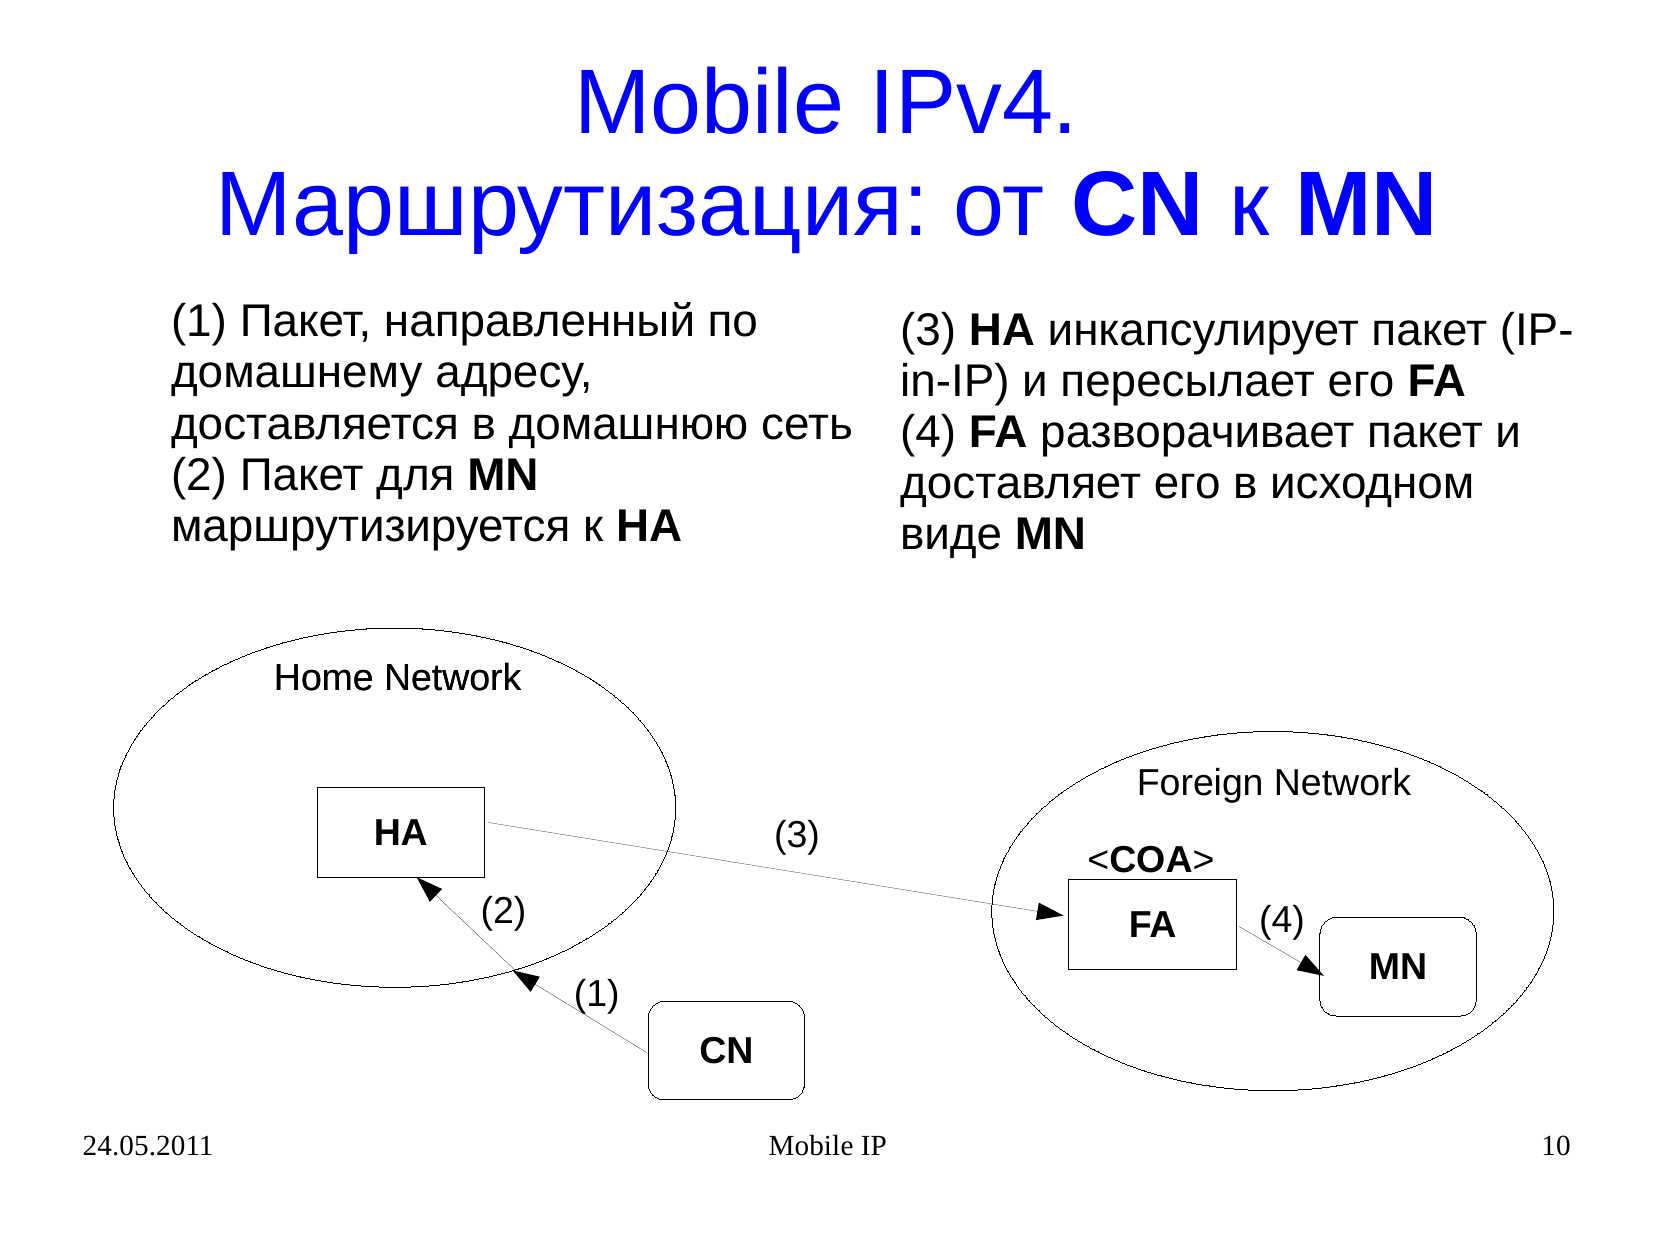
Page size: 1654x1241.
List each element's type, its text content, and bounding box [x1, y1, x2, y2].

text_box (1) [559, 964, 635, 1022]
text_box Foreign Network [1122, 754, 1451, 811]
text_box (2) [465, 882, 542, 940]
text_box FA [1068, 879, 1237, 970]
text_box [1072, 831, 1230, 889]
text_box MN [1319, 917, 1477, 1017]
text_box Home Network [259, 648, 553, 706]
text_box (3) HA инкапсулирует пакет (IP-in-IP) и пересылает его FA (4) FA разворачивает пакет и доставляет его в исходном виде MN [885, 296, 1593, 628]
text_box HA [317, 787, 485, 878]
text_box (3) [759, 805, 835, 863]
text_box CN [648, 1001, 805, 1100]
text_box (1) Пакет, направленный по домашнему адресу, доставляется в домашнюю сеть (2) Пакет для MN маршрутизируется к HA [156, 287, 883, 611]
text_box (4) [1244, 890, 1320, 948]
title Mobile IPv4. Маршрутизация: от CN к MN [82, 49, 1571, 257]
